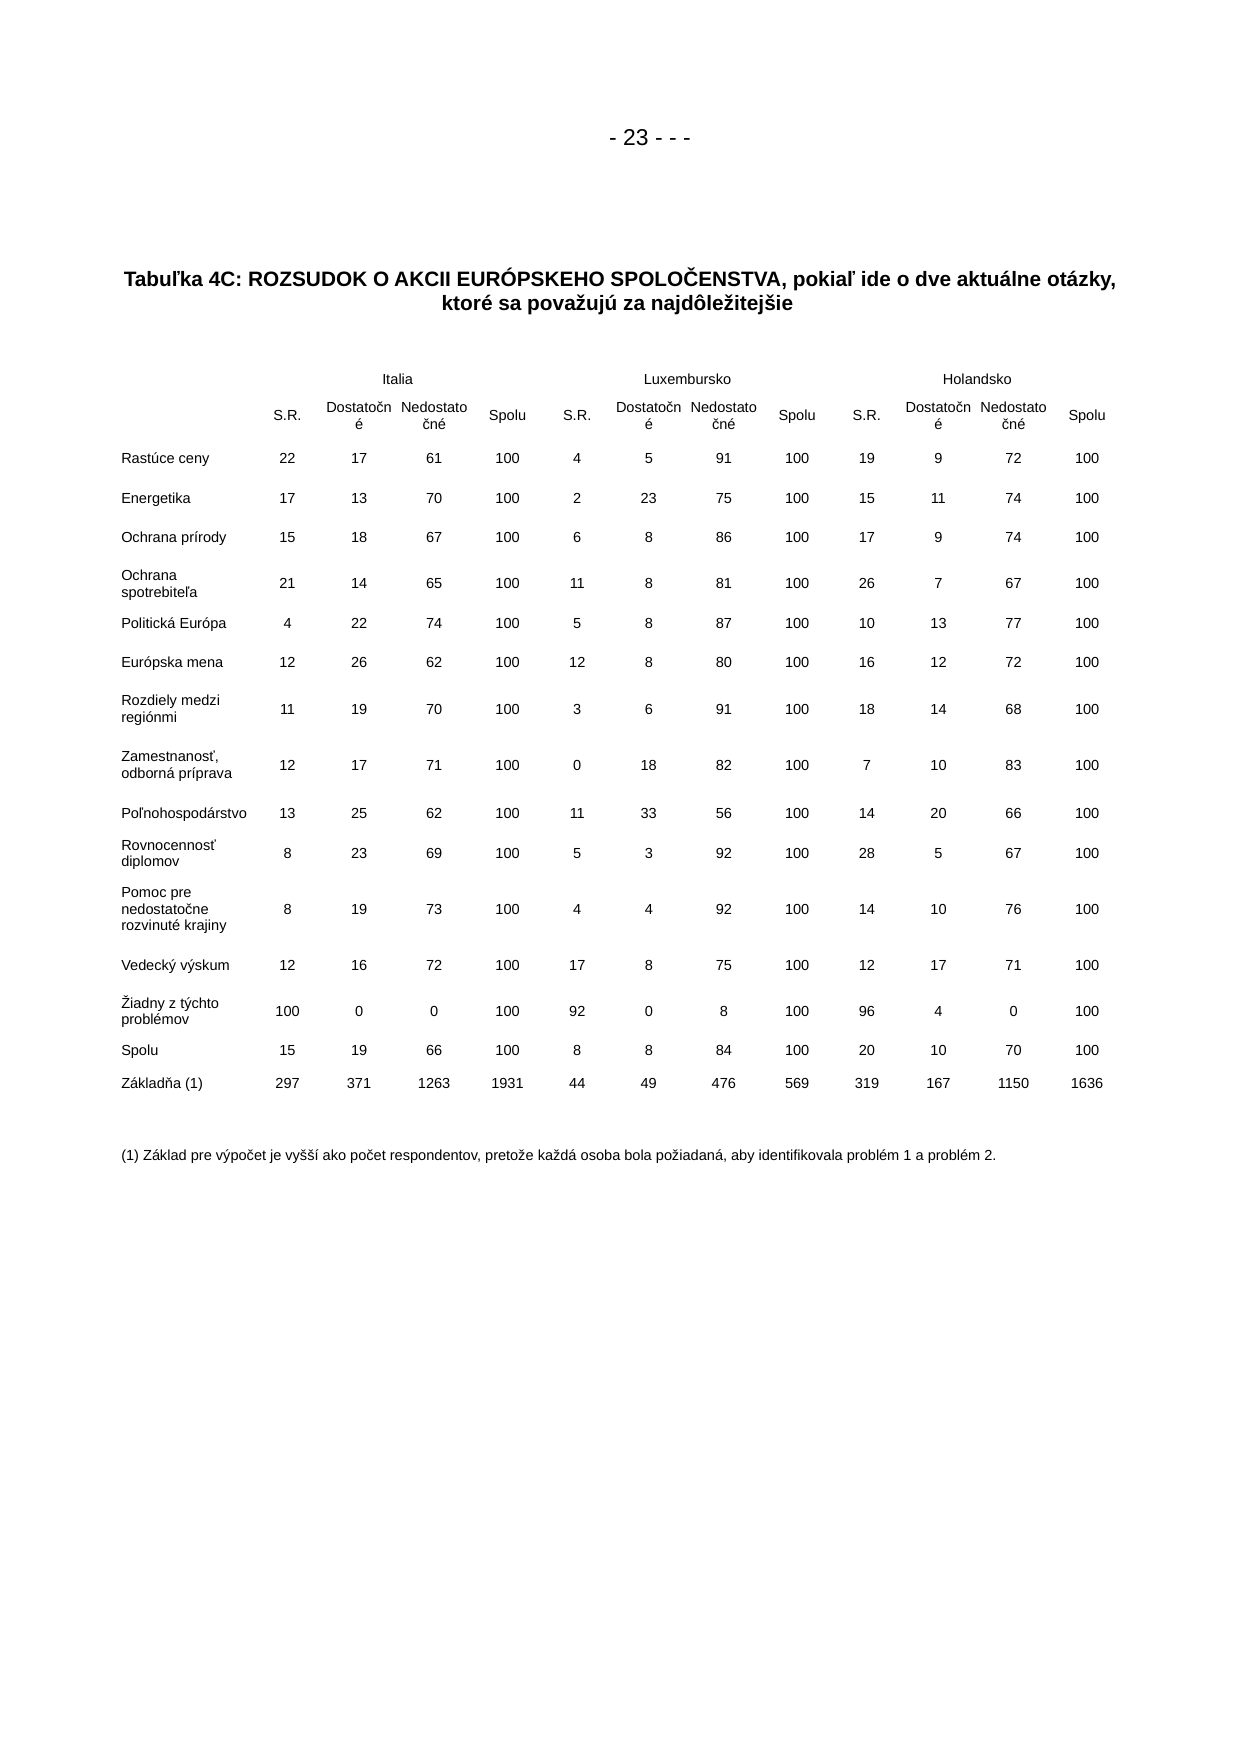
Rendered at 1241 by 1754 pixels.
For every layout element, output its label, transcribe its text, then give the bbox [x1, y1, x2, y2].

table_cell 19 [322, 1034, 396, 1067]
table_cell 66 [975, 797, 1052, 830]
table_cell 72 [975, 639, 1052, 686]
table_cell 69 [396, 830, 472, 876]
table_cell [901, 1099, 975, 1131]
table_cell 74 [975, 481, 1052, 514]
table_cell Holandsko [832, 363, 1122, 396]
table_cell 100 [472, 988, 542, 1034]
table_cell Nedostatočné [685, 396, 762, 435]
table_cell 0 [396, 988, 472, 1034]
table_cell 91 [685, 435, 762, 481]
table_cell 92 [685, 830, 762, 876]
table_cell [118, 331, 253, 363]
table_cell [1052, 331, 1122, 363]
table_cell 28 [832, 830, 901, 876]
table_cell 11 [542, 797, 612, 830]
table_header Tabuľka 4C: ROZSUDOK O AKCII EURÓPSKEHO SPOLOČENSTVA, pokiaľ ide o dve aktuálne otázky, ktoré sa považujú za najdôležitejšie [118, 252, 1122, 331]
table_cell Dostatočné [322, 396, 396, 435]
table_cell [542, 331, 612, 363]
table_cell 8 [612, 639, 685, 686]
table_cell 100 [1052, 639, 1122, 686]
table_cell 4 [253, 607, 322, 639]
table_cell 0 [322, 988, 396, 1034]
table_cell 100 [1052, 1034, 1122, 1067]
table_cell [1052, 1099, 1122, 1131]
table_cell [322, 1099, 396, 1131]
table_cell 100 [1052, 941, 1122, 988]
table_cell [762, 331, 832, 363]
table_cell 16 [832, 639, 901, 686]
table_cell 100 [1052, 732, 1122, 797]
table_cell 77 [975, 607, 1052, 639]
table_cell 100 [1052, 830, 1122, 876]
table_cell 100 [472, 797, 542, 830]
table_cell 71 [396, 732, 472, 797]
table_cell 10 [901, 732, 975, 797]
table_cell 75 [685, 941, 762, 988]
table_cell Poľnohospodárstvo [118, 797, 253, 830]
table_cell 1636 [1052, 1067, 1122, 1099]
table_cell [832, 1099, 901, 1131]
table_cell 8 [542, 1034, 612, 1067]
table_cell Nedostatočné [975, 396, 1052, 435]
table_cell Dostatočné [901, 396, 975, 435]
table_cell 92 [542, 988, 612, 1034]
table_cell 100 [762, 607, 832, 639]
table_cell Základňa (1) [118, 1067, 253, 1099]
table_cell 5 [612, 435, 685, 481]
table_cell 13 [901, 607, 975, 639]
table_cell [396, 331, 472, 363]
table_cell 10 [901, 876, 975, 941]
table_cell 4 [901, 988, 975, 1034]
table_cell 100 [762, 481, 832, 514]
table_cell [253, 1099, 322, 1131]
table_cell 100 [762, 797, 832, 830]
table_cell 13 [253, 797, 322, 830]
table_cell 0 [542, 732, 612, 797]
table_cell 10 [832, 607, 901, 639]
table_cell 14 [832, 797, 901, 830]
table_cell 100 [253, 988, 322, 1034]
table_cell 100 [1052, 481, 1122, 514]
table_cell 100 [762, 876, 832, 941]
table_cell 23 [322, 830, 396, 876]
table_cell 100 [472, 514, 542, 560]
table_cell 44 [542, 1067, 612, 1099]
table_cell 8 [612, 1034, 685, 1067]
table_cell 84 [685, 1034, 762, 1067]
table_cell Spolu [762, 396, 832, 435]
table_cell 8 [253, 830, 322, 876]
table_cell 83 [975, 732, 1052, 797]
table_cell 100 [1052, 988, 1122, 1034]
table_cell Luxembursko [542, 363, 832, 396]
table_cell 100 [762, 988, 832, 1034]
table_cell 66 [396, 1034, 472, 1067]
table_cell 100 [1052, 797, 1122, 830]
table_cell 91 [685, 686, 762, 732]
table_cell S.R. [832, 396, 901, 435]
table_cell 22 [322, 607, 396, 639]
table_cell 80 [685, 639, 762, 686]
table_cell 3 [542, 686, 612, 732]
table_cell [685, 331, 762, 363]
table_cell 11 [901, 481, 975, 514]
table_cell 5 [542, 830, 612, 876]
table_cell 70 [396, 686, 472, 732]
table_cell 18 [832, 686, 901, 732]
table_cell 100 [762, 1034, 832, 1067]
table_cell 81 [685, 560, 762, 607]
table_cell 15 [253, 1034, 322, 1067]
table_cell Spolu [118, 1034, 253, 1067]
table_cell 23 [612, 481, 685, 514]
table_cell Rozdiely medzi regiónmi [118, 686, 253, 732]
table_cell Politická Európa [118, 607, 253, 639]
table_cell [118, 1099, 253, 1131]
table_cell [612, 1099, 685, 1131]
table_cell [542, 1099, 612, 1131]
table_cell 72 [975, 435, 1052, 481]
table_cell 75 [685, 481, 762, 514]
table_cell 4 [612, 876, 685, 941]
table_cell Ochrana prírody [118, 514, 253, 560]
table_cell 1150 [975, 1067, 1052, 1099]
table_cell Žiadny z týchto problémov [118, 988, 253, 1034]
table_cell 96 [832, 988, 901, 1034]
table_cell 19 [322, 686, 396, 732]
table_cell 12 [253, 941, 322, 988]
table_cell 87 [685, 607, 762, 639]
table_cell Rovnocennosť diplomov [118, 830, 253, 876]
table_cell [396, 1099, 472, 1131]
table_cell 4 [542, 876, 612, 941]
table_cell 7 [832, 732, 901, 797]
table_cell 9 [901, 514, 975, 560]
table_cell 100 [472, 639, 542, 686]
table_cell 12 [253, 732, 322, 797]
table_cell 8 [685, 988, 762, 1034]
table_cell 11 [542, 560, 612, 607]
table_cell (1) Základ pre výpočet je vyšší ako počet respondentov, pretože každá osoba bola požiadaná, aby identifikovala problém 1 a problém 2. [118, 1131, 1122, 1178]
table_cell 65 [396, 560, 472, 607]
table_cell 4 [542, 435, 612, 481]
table_cell 100 [1052, 435, 1122, 481]
table_cell 7 [901, 560, 975, 607]
table_cell 1263 [396, 1067, 472, 1099]
table_cell 100 [472, 876, 542, 941]
table_cell 8 [612, 560, 685, 607]
table_cell 100 [762, 830, 832, 876]
table_cell 100 [1052, 560, 1122, 607]
table_cell Nedostatočné [396, 396, 472, 435]
table_cell 70 [975, 1034, 1052, 1067]
table_cell 70 [396, 481, 472, 514]
table_cell 6 [542, 514, 612, 560]
table_cell 9 [901, 435, 975, 481]
table_cell 14 [832, 876, 901, 941]
table_cell 8 [612, 941, 685, 988]
table_cell 15 [253, 514, 322, 560]
table_cell 2 [542, 481, 612, 514]
table_cell 20 [901, 797, 975, 830]
table_cell 71 [975, 941, 1052, 988]
table_cell 17 [542, 941, 612, 988]
table_cell [901, 331, 975, 363]
table_cell 100 [762, 686, 832, 732]
table_cell 17 [832, 514, 901, 560]
table_cell 12 [542, 639, 612, 686]
table_cell 86 [685, 514, 762, 560]
table_cell 1931 [472, 1067, 542, 1099]
table_cell 14 [322, 560, 396, 607]
table_cell 100 [472, 607, 542, 639]
table_cell 12 [253, 639, 322, 686]
table_cell 68 [975, 686, 1052, 732]
table_cell 100 [472, 830, 542, 876]
table_cell 17 [322, 435, 396, 481]
table_cell [253, 331, 322, 363]
table_cell 6 [612, 686, 685, 732]
table_cell 8 [612, 514, 685, 560]
table_cell 100 [762, 732, 832, 797]
table_cell Energetika [118, 481, 253, 514]
table_cell 8 [612, 607, 685, 639]
table_cell 67 [975, 560, 1052, 607]
table_cell 100 [762, 560, 832, 607]
table_cell [472, 1099, 542, 1131]
table_cell Ochrana spotrebiteľa [118, 560, 253, 607]
table_cell 0 [975, 988, 1052, 1034]
table_cell 100 [472, 732, 542, 797]
table_cell 92 [685, 876, 762, 941]
table_cell 19 [832, 435, 901, 481]
table_cell 100 [762, 435, 832, 481]
table_cell Rastúce ceny [118, 435, 253, 481]
table_cell Spolu [472, 396, 542, 435]
table_cell 82 [685, 732, 762, 797]
table_cell 26 [322, 639, 396, 686]
table_cell [832, 331, 901, 363]
table_cell 16 [322, 941, 396, 988]
table_cell 476 [685, 1067, 762, 1099]
table_cell 100 [1052, 607, 1122, 639]
table_cell 5 [901, 830, 975, 876]
table_cell 12 [901, 639, 975, 686]
table_cell 33 [612, 797, 685, 830]
table_cell 319 [832, 1067, 901, 1099]
table_cell Pomoc pre nedostatočne rozvinuté krajiny [118, 876, 253, 941]
table_cell 100 [762, 639, 832, 686]
table_cell 10 [901, 1034, 975, 1067]
table_cell 21 [253, 560, 322, 607]
table_cell 17 [901, 941, 975, 988]
table_cell [975, 331, 1052, 363]
table_cell 100 [1052, 876, 1122, 941]
table_cell 20 [832, 1034, 901, 1067]
table_cell [472, 331, 542, 363]
table_cell 100 [472, 1034, 542, 1067]
table_cell [322, 331, 396, 363]
table_cell 74 [975, 514, 1052, 560]
table_cell 100 [472, 435, 542, 481]
table_cell S.R. [253, 396, 322, 435]
table_cell 167 [901, 1067, 975, 1099]
table_cell 17 [253, 481, 322, 514]
table_cell Zamestnanosť, odborná príprava [118, 732, 253, 797]
table_cell 62 [396, 797, 472, 830]
table_cell 74 [396, 607, 472, 639]
table_cell 5 [542, 607, 612, 639]
table_cell 18 [612, 732, 685, 797]
table_cell [975, 1099, 1052, 1131]
table_cell Spolu [1052, 396, 1122, 435]
table_cell 67 [975, 830, 1052, 876]
table_cell 49 [612, 1067, 685, 1099]
table_cell 14 [901, 686, 975, 732]
table_cell 76 [975, 876, 1052, 941]
table_cell 18 [322, 514, 396, 560]
table_cell 100 [1052, 514, 1122, 560]
table_cell 100 [762, 941, 832, 988]
table_cell 0 [612, 988, 685, 1034]
table_cell [118, 396, 253, 435]
table_cell 3 [612, 830, 685, 876]
table_cell 62 [396, 639, 472, 686]
table_cell 11 [253, 686, 322, 732]
table_cell 15 [832, 481, 901, 514]
table_cell 569 [762, 1067, 832, 1099]
table_cell S.R. [542, 396, 612, 435]
table_cell 12 [832, 941, 901, 988]
table_cell 13 [322, 481, 396, 514]
table_cell 67 [396, 514, 472, 560]
table_cell [762, 1099, 832, 1131]
table_cell 297 [253, 1067, 322, 1099]
table_cell [118, 363, 253, 396]
table_cell 371 [322, 1067, 396, 1099]
table_cell 56 [685, 797, 762, 830]
table_cell 100 [472, 481, 542, 514]
table_cell 100 [472, 941, 542, 988]
table_cell 22 [253, 435, 322, 481]
table_cell 72 [396, 941, 472, 988]
table_cell 100 [472, 686, 542, 732]
table_cell 19 [322, 876, 396, 941]
table_cell 8 [253, 876, 322, 941]
table_cell 100 [472, 560, 542, 607]
table_cell 73 [396, 876, 472, 941]
table_cell Európska mena [118, 639, 253, 686]
table_cell 17 [322, 732, 396, 797]
table_cell Italia [253, 363, 542, 396]
table_cell 100 [762, 514, 832, 560]
table_cell Vedecký výskum [118, 941, 253, 988]
table_cell 100 [1052, 686, 1122, 732]
table_cell 61 [396, 435, 472, 481]
table_cell [685, 1099, 762, 1131]
table_cell Dostatočné [612, 396, 685, 435]
table_cell [612, 331, 685, 363]
table_cell 25 [322, 797, 396, 830]
table_cell 26 [832, 560, 901, 607]
